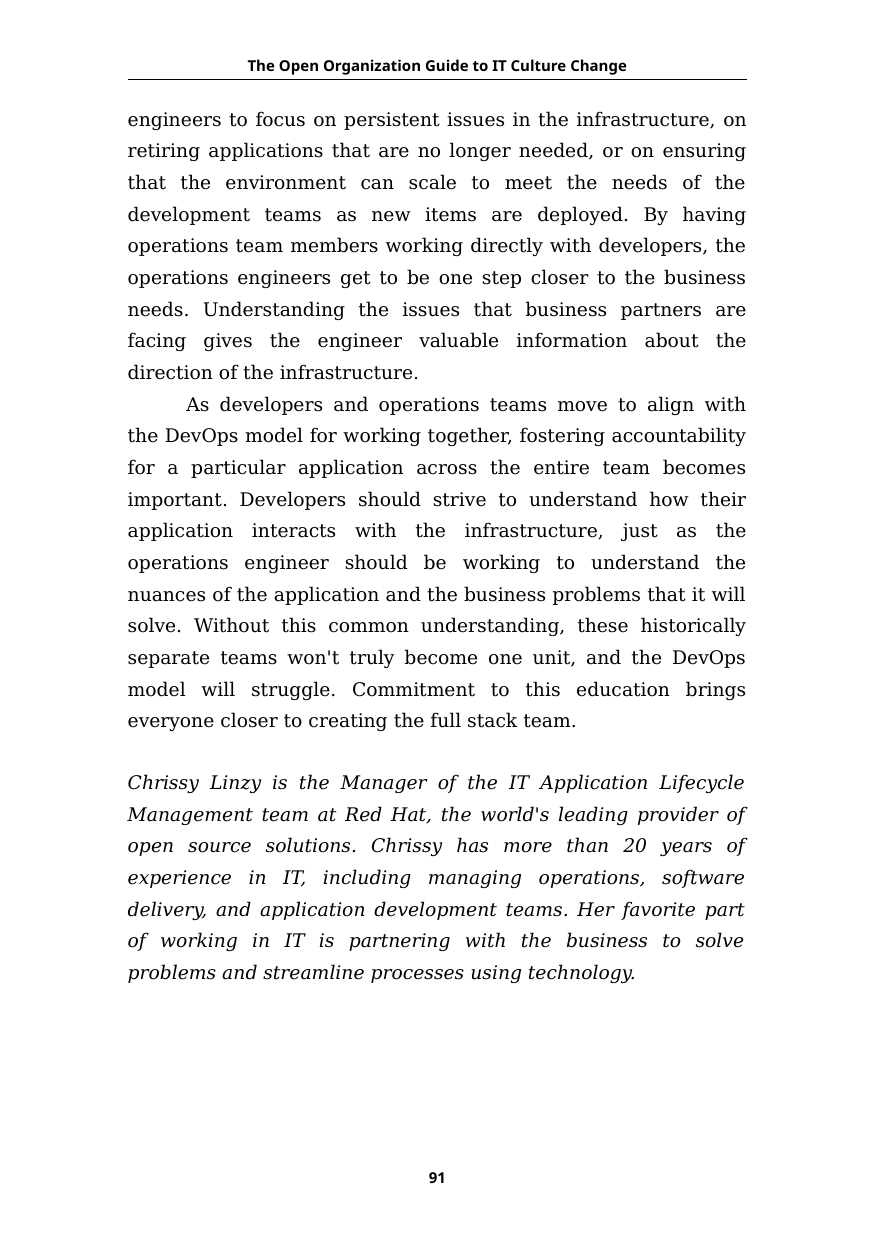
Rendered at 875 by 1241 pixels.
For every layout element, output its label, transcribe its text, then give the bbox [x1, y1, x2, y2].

text engineers to focus on persistent issues in the infrastructure, on retiring applications that are no longer needed, or on ensuring that the environment can scale to meet the needs of the development teams as new items are deployed. By having operations team members working directly with developers, the operations engineers get to be one step closer to the business needs. Understanding the issues that business partners are facing gives the engineer valuable information about the direction of the infrastructure. [127, 109, 747, 384]
text As developers and operations teams move to align with the DevOps model for working together, fostering accountability for a particular application across the entire team becomes important. Developers should strive to understand how their application interacts with the infrastructure, just as the operations engineer should be working to understand the nuances of the application and the business problems that it will solve. Without this common understanding, these historically separate teams won't truly become one unit, and the DevOps model will struggle. Commitment to this education brings everyone closer to creating the full stack team. [127, 394, 747, 732]
subtitle Chrissy Linzy is the Manager of the IT Application Lifecycle Management team at Red Hat, the world's leading provider of open source solutions. Chrissy has more than 20 years of experience in IT, including managing operations, software delivery, and application development teams. Her favorite part of working in IT is partnering with the business to solve problems and streamline processes using technology. [127, 772, 747, 984]
